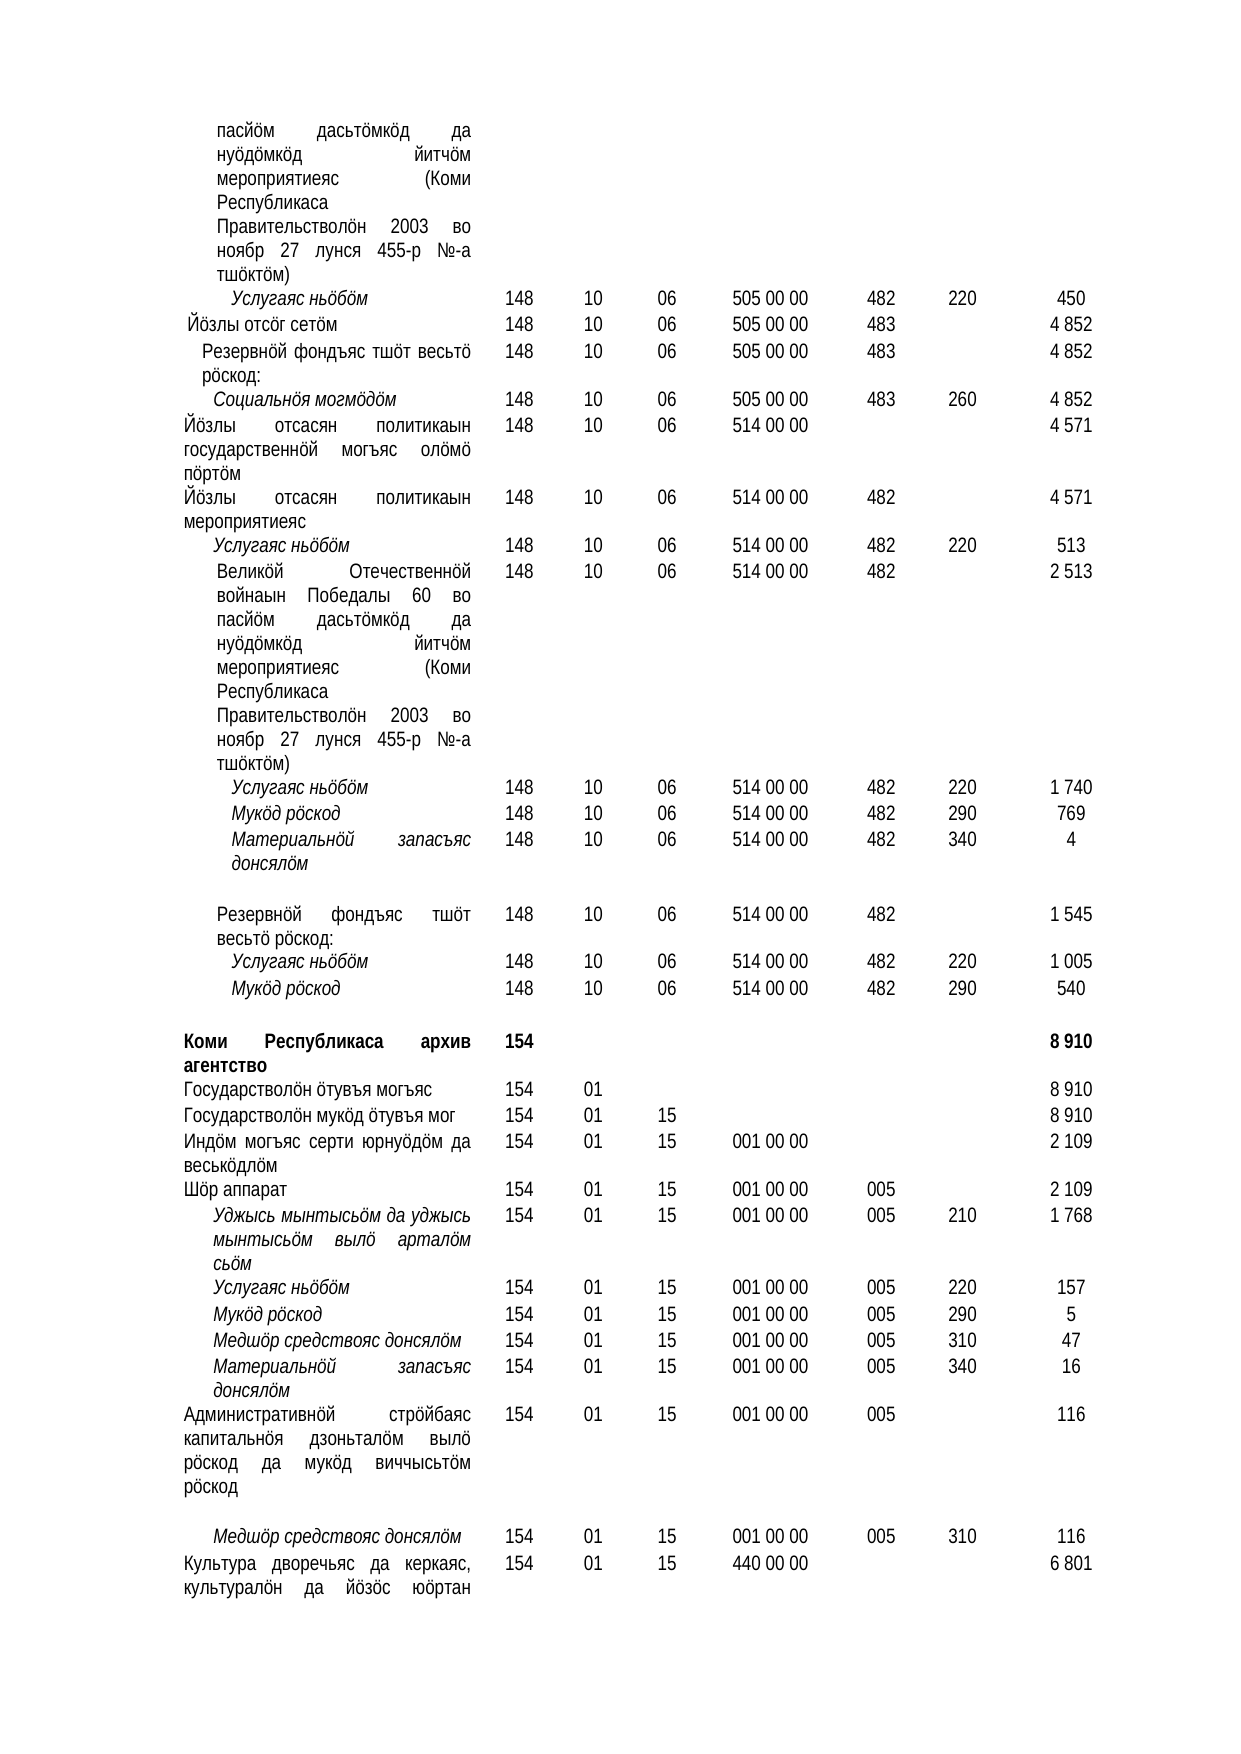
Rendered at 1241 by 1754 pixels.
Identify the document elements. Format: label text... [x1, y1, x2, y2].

table_cell 514 00 00 [704, 485, 837, 533]
table_cell 15 [630, 1275, 704, 1302]
table_cell 157 [999, 1275, 1143, 1302]
table_cell 148 [482, 339, 556, 386]
table_cell 148 [482, 801, 556, 827]
table_cell Административнöй стрöйбаяс капитальнöя дзоньталöм вылö рöскод да мукöд виччысьтöм рöскод [172, 1402, 482, 1498]
table_cell 01 [556, 1328, 630, 1354]
table_cell [1143, 950, 1217, 976]
table_cell [1143, 1302, 1217, 1328]
table_cell 8 910 [999, 1076, 1143, 1103]
table_cell 001 00 00 [704, 1354, 837, 1402]
table_cell [837, 1076, 925, 1103]
table_cell Мукöд рöскод [172, 1302, 482, 1328]
table_cell 154 [482, 1029, 556, 1076]
table_cell 06 [630, 559, 704, 774]
table_cell пасйöм дасьтöмкöд да нуöдöмкöд йитчöм мероприятиеяс (Коми Республикаса Правительстволöн 2003 во ноябр 27 лунся 455-р №-а тшöктöм) [172, 118, 482, 286]
table_cell [482, 875, 556, 902]
table_cell 482 [837, 801, 925, 827]
table_cell [630, 1076, 704, 1103]
table_cell 482 [837, 485, 925, 533]
table_cell [999, 1002, 1143, 1028]
table_cell 10 [556, 801, 630, 827]
table_cell 001 00 00 [704, 1129, 837, 1177]
table_cell 482 [837, 902, 925, 949]
table_cell 769 [999, 801, 1143, 827]
table_cell [837, 1498, 925, 1524]
table_cell Йöзлы отсасян политикаын мероприятиеяс [172, 485, 482, 533]
table_cell Услугаяс ньöбöм [172, 533, 482, 559]
table_cell 001 00 00 [704, 1525, 837, 1551]
table_cell 1 768 [999, 1204, 1143, 1275]
table_cell 482 [837, 950, 925, 976]
table_cell 06 [630, 339, 704, 386]
table_cell 148 [482, 827, 556, 875]
table_cell [837, 1103, 925, 1129]
table_cell 15 [630, 1328, 704, 1354]
table_cell [704, 1002, 837, 1028]
table_cell 148 [482, 775, 556, 801]
table_cell 4 852 [999, 386, 1143, 413]
table_cell [925, 1498, 999, 1524]
table_cell 01 [556, 1551, 630, 1599]
table_cell 154 [482, 1103, 556, 1129]
table_cell [999, 118, 1143, 286]
table_cell Социальнöя могмöдöм [172, 386, 482, 413]
table_cell [925, 1551, 999, 1599]
table_cell 005 [837, 1525, 925, 1551]
table_cell 482 [837, 533, 925, 559]
table_cell 10 [556, 559, 630, 774]
table_cell 154 [482, 1129, 556, 1177]
table_cell Государстволöн мукöд öтувъя мог [172, 1103, 482, 1129]
table_cell [556, 118, 630, 286]
table_cell 10 [556, 485, 630, 533]
table_cell 340 [925, 827, 999, 875]
table_cell 514 00 00 [704, 533, 837, 559]
table_cell 01 [556, 1402, 630, 1498]
table_cell 8 910 [999, 1103, 1143, 1129]
table_cell [556, 875, 630, 902]
table_cell [1143, 1129, 1217, 1177]
table_cell 10 [556, 413, 630, 485]
table_cell [925, 118, 999, 286]
table_cell 005 [837, 1354, 925, 1402]
table_cell 154 [482, 1525, 556, 1551]
table_cell 06 [630, 286, 704, 312]
table_cell 540 [999, 976, 1143, 1002]
table_cell [630, 1002, 704, 1028]
table_cell 505 00 00 [704, 312, 837, 338]
table_cell [925, 1029, 999, 1076]
table_cell 2 513 [999, 559, 1143, 774]
table_cell 005 [837, 1275, 925, 1302]
table_cell 154 [482, 1204, 556, 1275]
table_cell [925, 1103, 999, 1129]
table_cell 10 [556, 902, 630, 949]
table_cell 06 [630, 533, 704, 559]
table_cell [1143, 1525, 1217, 1551]
table_cell 2 109 [999, 1177, 1143, 1203]
table_cell 10 [556, 827, 630, 875]
table_cell Йöзлы отсасян политикаын государственнöй могъяс олöмö пöртöм [172, 413, 482, 485]
table_cell 10 [556, 976, 630, 1002]
table_cell 154 [482, 1076, 556, 1103]
table_cell 1 740 [999, 775, 1143, 801]
table_cell 483 [837, 339, 925, 386]
table_cell 5 [999, 1302, 1143, 1328]
table_cell 148 [482, 976, 556, 1002]
table_cell 15 [630, 1177, 704, 1203]
table_cell 06 [630, 801, 704, 827]
table_cell 148 [482, 533, 556, 559]
table_cell 154 [482, 1302, 556, 1328]
table_cell [704, 1498, 837, 1524]
table_cell [925, 485, 999, 533]
table_cell [1143, 1029, 1217, 1076]
table_cell [482, 1498, 556, 1524]
table_cell [1143, 1498, 1217, 1524]
table_cell 06 [630, 413, 704, 485]
table_cell 220 [925, 533, 999, 559]
table_cell 514 00 00 [704, 902, 837, 949]
table_cell [704, 1103, 837, 1129]
table_cell 220 [925, 950, 999, 976]
table_cell [925, 1177, 999, 1203]
table_cell [1143, 286, 1217, 312]
table_cell 148 [482, 485, 556, 533]
table_cell 340 [925, 1354, 999, 1402]
table_cell [1143, 976, 1217, 1002]
table_cell Государстволöн öтувъя могъяс [172, 1076, 482, 1103]
table_cell Услугаяс ньöбöм [172, 286, 482, 312]
table_cell 513 [999, 533, 1143, 559]
table_cell 15 [630, 1302, 704, 1328]
table_cell 148 [482, 312, 556, 338]
table_cell 06 [630, 386, 704, 413]
table_cell 4 852 [999, 312, 1143, 338]
table_cell 01 [556, 1076, 630, 1103]
table_cell 10 [556, 950, 630, 976]
table_cell [630, 875, 704, 902]
table_cell [837, 875, 925, 902]
table_cell [1143, 1177, 1217, 1203]
table_cell 483 [837, 312, 925, 338]
table_cell [837, 1129, 925, 1177]
table_cell [837, 413, 925, 485]
table_cell [925, 875, 999, 902]
table_cell Мукöд рöскод [172, 801, 482, 827]
table_cell [482, 1002, 556, 1028]
table_cell 310 [925, 1525, 999, 1551]
table_cell 005 [837, 1402, 925, 1498]
table_cell 482 [837, 286, 925, 312]
table_cell [1143, 775, 1217, 801]
table_cell 4 852 [999, 339, 1143, 386]
table_cell Резервнöй фондъяс тшöт весьтö рöскод: [172, 339, 482, 386]
table_cell 514 00 00 [704, 559, 837, 774]
table_cell 514 00 00 [704, 950, 837, 976]
table_cell [172, 875, 482, 902]
table_cell 15 [630, 1525, 704, 1551]
table_cell 15 [630, 1354, 704, 1402]
table_cell 116 [999, 1402, 1143, 1498]
table_cell 154 [482, 1177, 556, 1203]
table_cell 482 [837, 559, 925, 774]
table_cell 148 [482, 950, 556, 976]
table_cell Шöр аппарат [172, 1177, 482, 1203]
table_cell 06 [630, 775, 704, 801]
table_cell [999, 1498, 1143, 1524]
table_cell [1143, 1076, 1217, 1103]
table_cell [556, 1002, 630, 1028]
table_cell [1143, 1103, 1217, 1129]
table_cell Услугаяс ньöбöм [172, 1275, 482, 1302]
table_cell 15 [630, 1129, 704, 1177]
table_cell 210 [925, 1204, 999, 1275]
table_cell [556, 1029, 630, 1076]
table_cell 514 00 00 [704, 775, 837, 801]
table_cell 290 [925, 976, 999, 1002]
table_cell [925, 1129, 999, 1177]
table_cell 514 00 00 [704, 801, 837, 827]
table_cell 01 [556, 1129, 630, 1177]
table_cell [1143, 827, 1217, 875]
table_cell [1143, 312, 1217, 338]
table_cell [704, 875, 837, 902]
table_cell 001 00 00 [704, 1177, 837, 1203]
table_cell 260 [925, 386, 999, 413]
table_cell 06 [630, 976, 704, 1002]
table_cell [837, 1002, 925, 1028]
table_cell 47 [999, 1328, 1143, 1354]
table_cell [1143, 1551, 1217, 1599]
table_cell [630, 1029, 704, 1076]
table_cell [172, 1002, 482, 1028]
table_cell 148 [482, 413, 556, 485]
table_cell 10 [556, 533, 630, 559]
table_cell 15 [630, 1551, 704, 1599]
table_cell 482 [837, 775, 925, 801]
table_cell 148 [482, 559, 556, 774]
table_cell Резервнöй фондъяс тшöт весьтö рöскод: [172, 902, 482, 949]
table_cell [925, 312, 999, 338]
table_cell 290 [925, 1302, 999, 1328]
table_cell 310 [925, 1328, 999, 1354]
table_cell [1143, 559, 1217, 774]
table_cell Материальнöй запасъяс донсялöм [172, 827, 482, 875]
table_cell [1143, 1275, 1217, 1302]
table_cell [925, 559, 999, 774]
table_cell [172, 1498, 482, 1524]
table_cell 514 00 00 [704, 413, 837, 485]
table_cell 10 [556, 286, 630, 312]
table_cell 220 [925, 775, 999, 801]
table_cell 440 00 00 [704, 1551, 837, 1599]
table_cell 10 [556, 339, 630, 386]
table_cell 505 00 00 [704, 386, 837, 413]
table_cell 10 [556, 312, 630, 338]
table_cell 06 [630, 902, 704, 949]
table_cell 148 [482, 902, 556, 949]
table_cell [999, 875, 1143, 902]
table_cell [1143, 1204, 1217, 1275]
table_cell 154 [482, 1551, 556, 1599]
table_cell [837, 118, 925, 286]
table_cell 8 910 [999, 1029, 1143, 1076]
table_cell 1 545 [999, 902, 1143, 949]
table_cell 148 [482, 286, 556, 312]
table_cell 154 [482, 1275, 556, 1302]
table_cell 116 [999, 1525, 1143, 1551]
table_cell 6 801 [999, 1551, 1143, 1599]
table_cell Культура дворечьяс да керкаяс, культуралöн да йöзöс юöртан [172, 1551, 482, 1599]
table_cell 01 [556, 1204, 630, 1275]
table_cell [482, 118, 556, 286]
table_cell [1143, 1328, 1217, 1354]
table_cell 06 [630, 950, 704, 976]
table_cell 01 [556, 1103, 630, 1129]
table_cell 290 [925, 801, 999, 827]
table_cell 4 [999, 827, 1143, 875]
table_cell [1143, 118, 1217, 286]
table_cell 15 [630, 1103, 704, 1129]
table_cell 005 [837, 1328, 925, 1354]
table_cell [556, 1498, 630, 1524]
table_cell 06 [630, 827, 704, 875]
table_cell 001 00 00 [704, 1328, 837, 1354]
table_cell 154 [482, 1402, 556, 1498]
table_cell [704, 1076, 837, 1103]
table_cell [925, 413, 999, 485]
table_cell 01 [556, 1275, 630, 1302]
table_cell 514 00 00 [704, 976, 837, 1002]
table_cell 16 [999, 1354, 1143, 1402]
table_cell [837, 1029, 925, 1076]
table_cell Уджысь мынтысьöм да уджысь мынтысьöм вылö арталöм сьöм [172, 1204, 482, 1275]
table_cell Услугаяс ньöбöм [172, 950, 482, 976]
table_cell 4 571 [999, 485, 1143, 533]
table_cell 154 [482, 1328, 556, 1354]
table_cell 505 00 00 [704, 339, 837, 386]
table_cell [630, 1498, 704, 1524]
table_cell Индöм могъяс серти юрнуöдöм да веськöдлöм [172, 1129, 482, 1177]
table_cell 001 00 00 [704, 1204, 837, 1275]
table_cell 01 [556, 1302, 630, 1328]
table_cell 06 [630, 485, 704, 533]
table_cell [837, 1551, 925, 1599]
table_cell [925, 1002, 999, 1028]
table_cell [1143, 339, 1217, 386]
table_cell [1143, 1402, 1217, 1498]
table_cell [925, 902, 999, 949]
table_cell [630, 118, 704, 286]
table_cell 482 [837, 976, 925, 1002]
table_cell 005 [837, 1177, 925, 1203]
table_cell 01 [556, 1177, 630, 1203]
table_cell 005 [837, 1302, 925, 1328]
table_cell 001 00 00 [704, 1275, 837, 1302]
table_cell 001 00 00 [704, 1402, 837, 1498]
table_cell [704, 118, 837, 286]
table_cell [1143, 801, 1217, 827]
table_cell 514 00 00 [704, 827, 837, 875]
table_cell 4 571 [999, 413, 1143, 485]
table_cell 483 [837, 386, 925, 413]
table_cell [925, 339, 999, 386]
table_cell 220 [925, 1275, 999, 1302]
table_cell [1143, 386, 1217, 413]
table_cell 06 [630, 312, 704, 338]
table_cell Медшöр средствояс донсялöм [172, 1525, 482, 1551]
table_cell Материальнöй запасъяс донсялöм [172, 1354, 482, 1402]
table_cell Коми Республикаса архив агентство [172, 1029, 482, 1076]
table_cell [1143, 533, 1217, 559]
table_cell 2 109 [999, 1129, 1143, 1177]
table_cell 15 [630, 1204, 704, 1275]
table_cell [1143, 413, 1217, 485]
table_cell 148 [482, 386, 556, 413]
table_cell 01 [556, 1354, 630, 1402]
table_cell 10 [556, 386, 630, 413]
table_cell Йöзлы отсöг сетöм [172, 312, 482, 338]
table_cell Великöй Отечественнöй войнаын Победалы 60 во пасйöм дасьтöмкöд да нуöдöмкöд йитчöм мероприятиеяс (Коми Республикаса Правительстволöн 2003 во ноябр 27 лунся 455-р №-а тшöктöм) [172, 559, 482, 774]
table_cell 154 [482, 1354, 556, 1402]
table_cell [925, 1076, 999, 1103]
table_cell Медшöр средствояс донсялöм [172, 1328, 482, 1354]
table_cell 220 [925, 286, 999, 312]
table_cell [1143, 1354, 1217, 1402]
table_cell 005 [837, 1204, 925, 1275]
table_cell [1143, 902, 1217, 949]
table_cell [704, 1029, 837, 1076]
table_cell 001 00 00 [704, 1302, 837, 1328]
table_cell [1143, 1002, 1217, 1028]
table_cell 482 [837, 827, 925, 875]
table_cell Услугаяс ньöбöм [172, 775, 482, 801]
table_cell 450 [999, 286, 1143, 312]
table_cell 1 005 [999, 950, 1143, 976]
table_cell 01 [556, 1525, 630, 1551]
table_cell 505 00 00 [704, 286, 837, 312]
table_cell [1143, 875, 1217, 902]
table_cell Мукöд рöскод [172, 976, 482, 1002]
table_cell 15 [630, 1402, 704, 1498]
table_cell 10 [556, 775, 630, 801]
table_cell [925, 1402, 999, 1498]
table_cell [1143, 485, 1217, 533]
